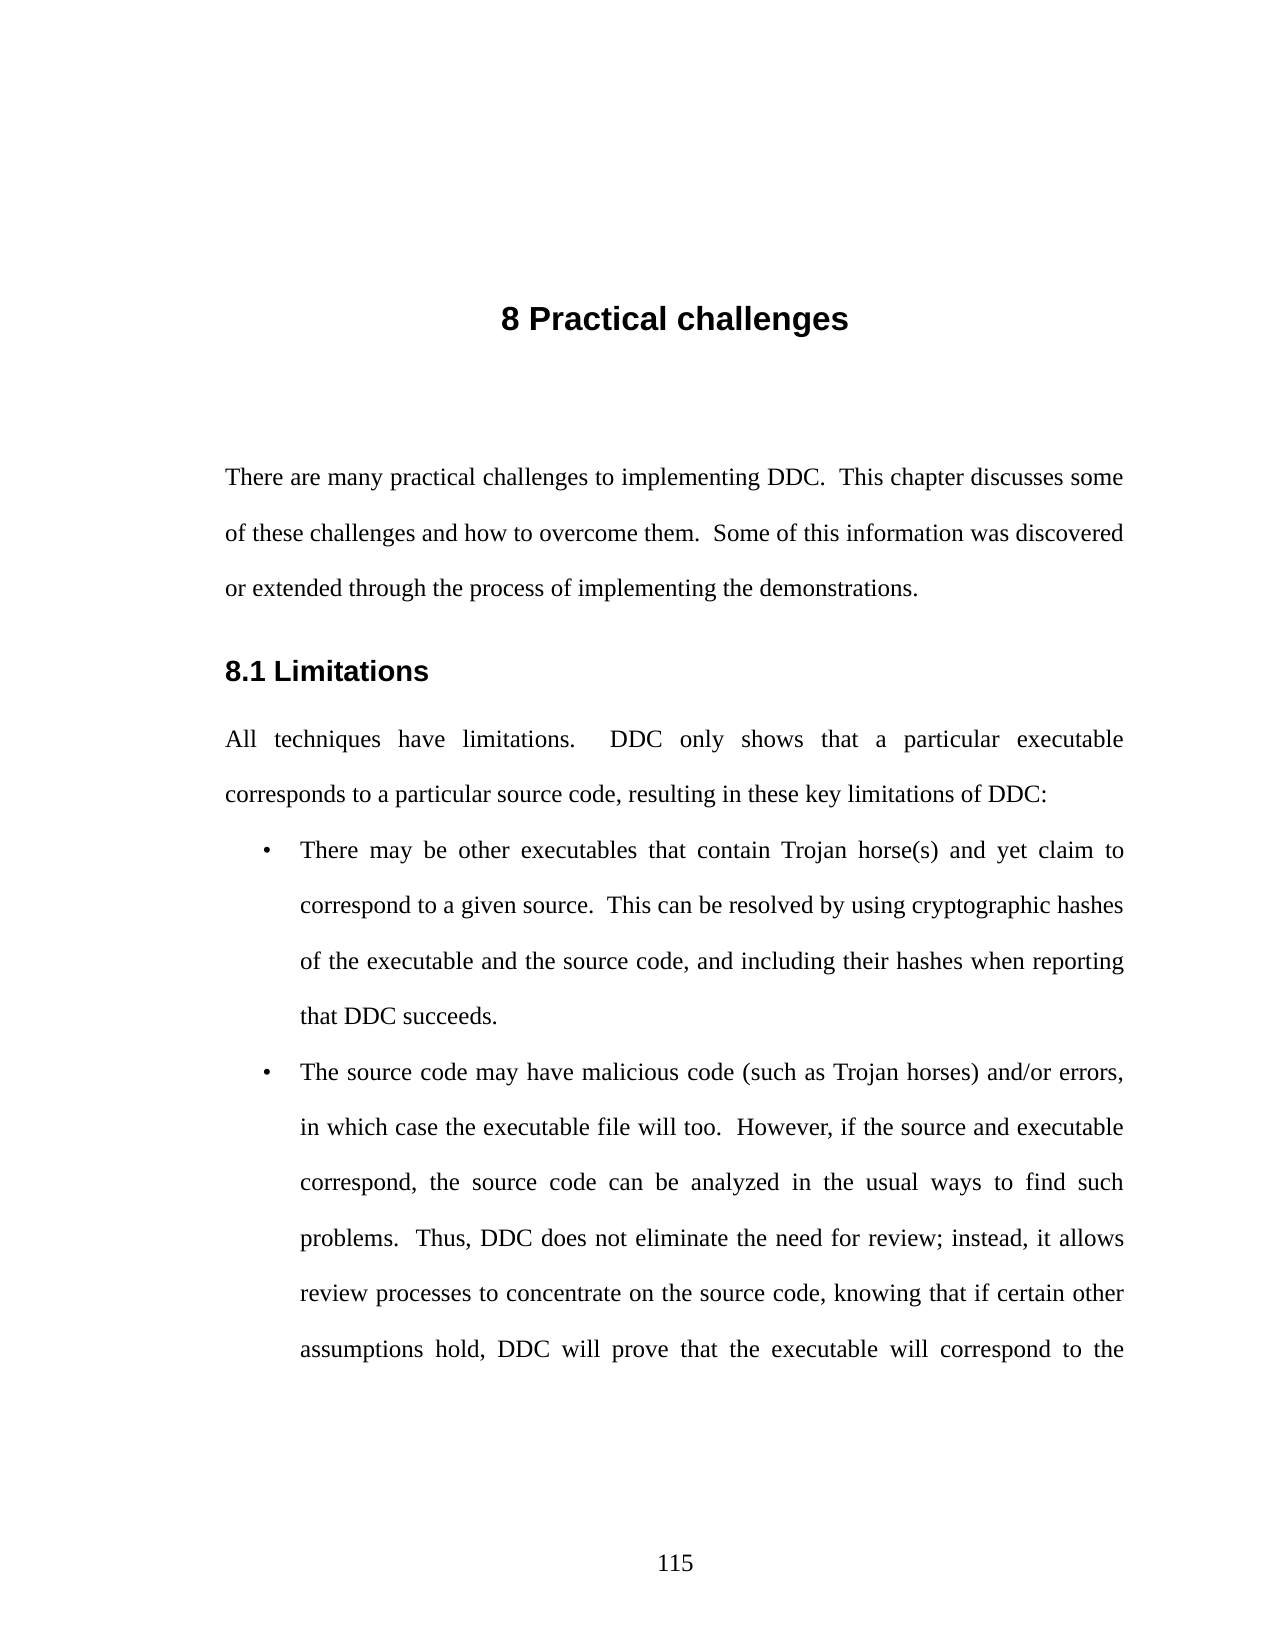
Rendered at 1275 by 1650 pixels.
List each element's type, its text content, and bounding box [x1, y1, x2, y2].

text There are many practical challenges to implementing DDC. This chapter discusses some of these challenges and how to overcome them. Some of this information was discovered or extended through the process of implementing the demonstrations. [225, 463, 1125, 602]
list The source code may have malicious code (such as Trojan horses) and/or errors, in which case the executable file will too. However, if the source and executable correspond, the source code can be analyzed in the usual ways to find such problems. Thus, DDC does not eliminate the need for review; instead, it allows review processes to concentrate on the source code, knowing that if certain other assumptions hold, DDC will prove that the executable will correspond to the [262, 1058, 1125, 1362]
subtitle Limitations [225, 654, 1125, 687]
text All techniques have limitations. DDC only shows that a particular executable corresponds to a particular source code, resulting in these key limitations of DDC: [225, 725, 1125, 808]
subtitle Practical challenges [225, 300, 1125, 337]
list There may be other executables that contain Trojan horse(s) and yet claim to correspond to a given source. This can be resolved by using cryptographic hashes of the executable and the source code, and including their hashes when reporting that DDC succeeds. [262, 836, 1125, 1030]
